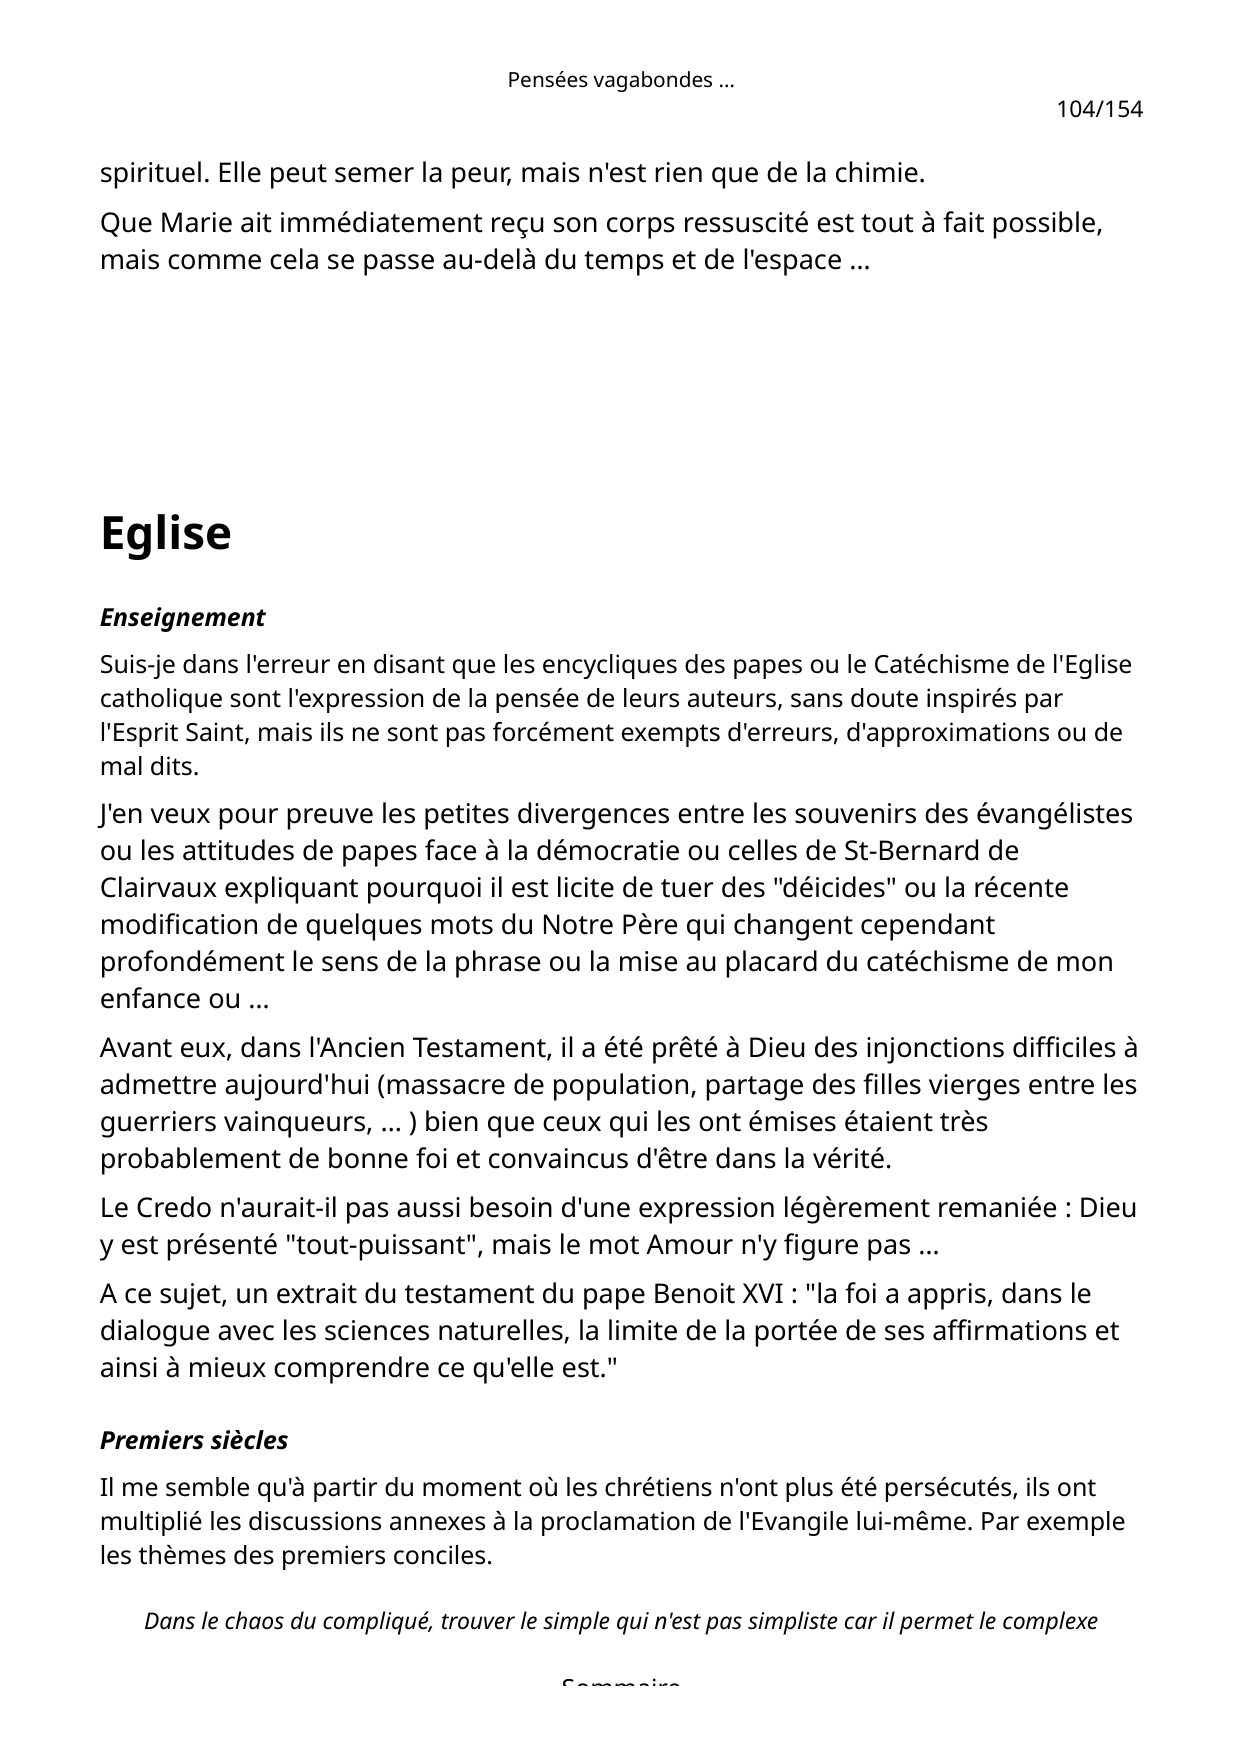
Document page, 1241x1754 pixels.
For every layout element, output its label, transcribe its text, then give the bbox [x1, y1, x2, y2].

text Avant eux, dans l'Ancien Testament, il a été prêté à Dieu des injonctions difficiles à admettre aujourd'hui (massacre de population, partage des filles vierges entre les guerriers vainqueurs, … ) bien que ceux qui les ont émises étaient très probablement de bonne foi et convaincus d'être dans la vérité. [99, 1029, 1143, 1176]
text Il me semble qu'à partir du moment où les chrétiens n'ont plus été persécutés, ils ont multiplié les discussions annexes à la proclamation de l'Evangile lui-même. Par exemple les thèmes des premiers conciles. [99, 1469, 1143, 1572]
subtitle Enseignement [99, 600, 1143, 634]
text Que Marie ait immédiatement reçu son corps ressuscité est tout à fait possible, mais comme cela se passe au-delà du temps et de l'espace … [99, 203, 1143, 277]
text Suis-je dans l'erreur en disant que les encycliques des papes ou le Catéchisme de l'Eglise catholique sont l'expression de la pensée de leurs auteurs, sans doute inspirés par l'Esprit Saint, mais ils ne sont pas forcément exempts d'erreurs, d'approximations ou de mal dits. [99, 646, 1143, 782]
subtitle Premiers siècles [99, 1423, 1143, 1457]
text spirituel. Elle peut semer la peur, mais n'est rien que de la chimie. [99, 154, 1143, 191]
subtitle Eglise [99, 500, 1143, 562]
text A ce sujet, un extrait du testament du pape Benoit XVI : "la foi a appris, dans le dialogue avec les sciences naturelles, la limite de la portée de ses affirmations et ainsi à mieux comprendre ce qu'elle est." [99, 1275, 1143, 1386]
text J'en veux pour preuve les petites divergences entre les souvenirs des évangélistes ou les attitudes de papes face à la démocratie ou celles de St-Bernard de Clairvaux expliquant pourquoi il est licite de tuer des "déicides" ou la récente modification de quelques mots du Notre Père qui changent cependant profondément le sens de la phrase ou la mise au placard du catéchisme de mon enfance ou … [99, 795, 1143, 1016]
text Le Credo n'aurait-il pas aussi besoin d'une expression légèrement remaniée : Dieu y est présenté "tout-puissant", mais le mot Amour n'y figure pas … [99, 1189, 1143, 1262]
